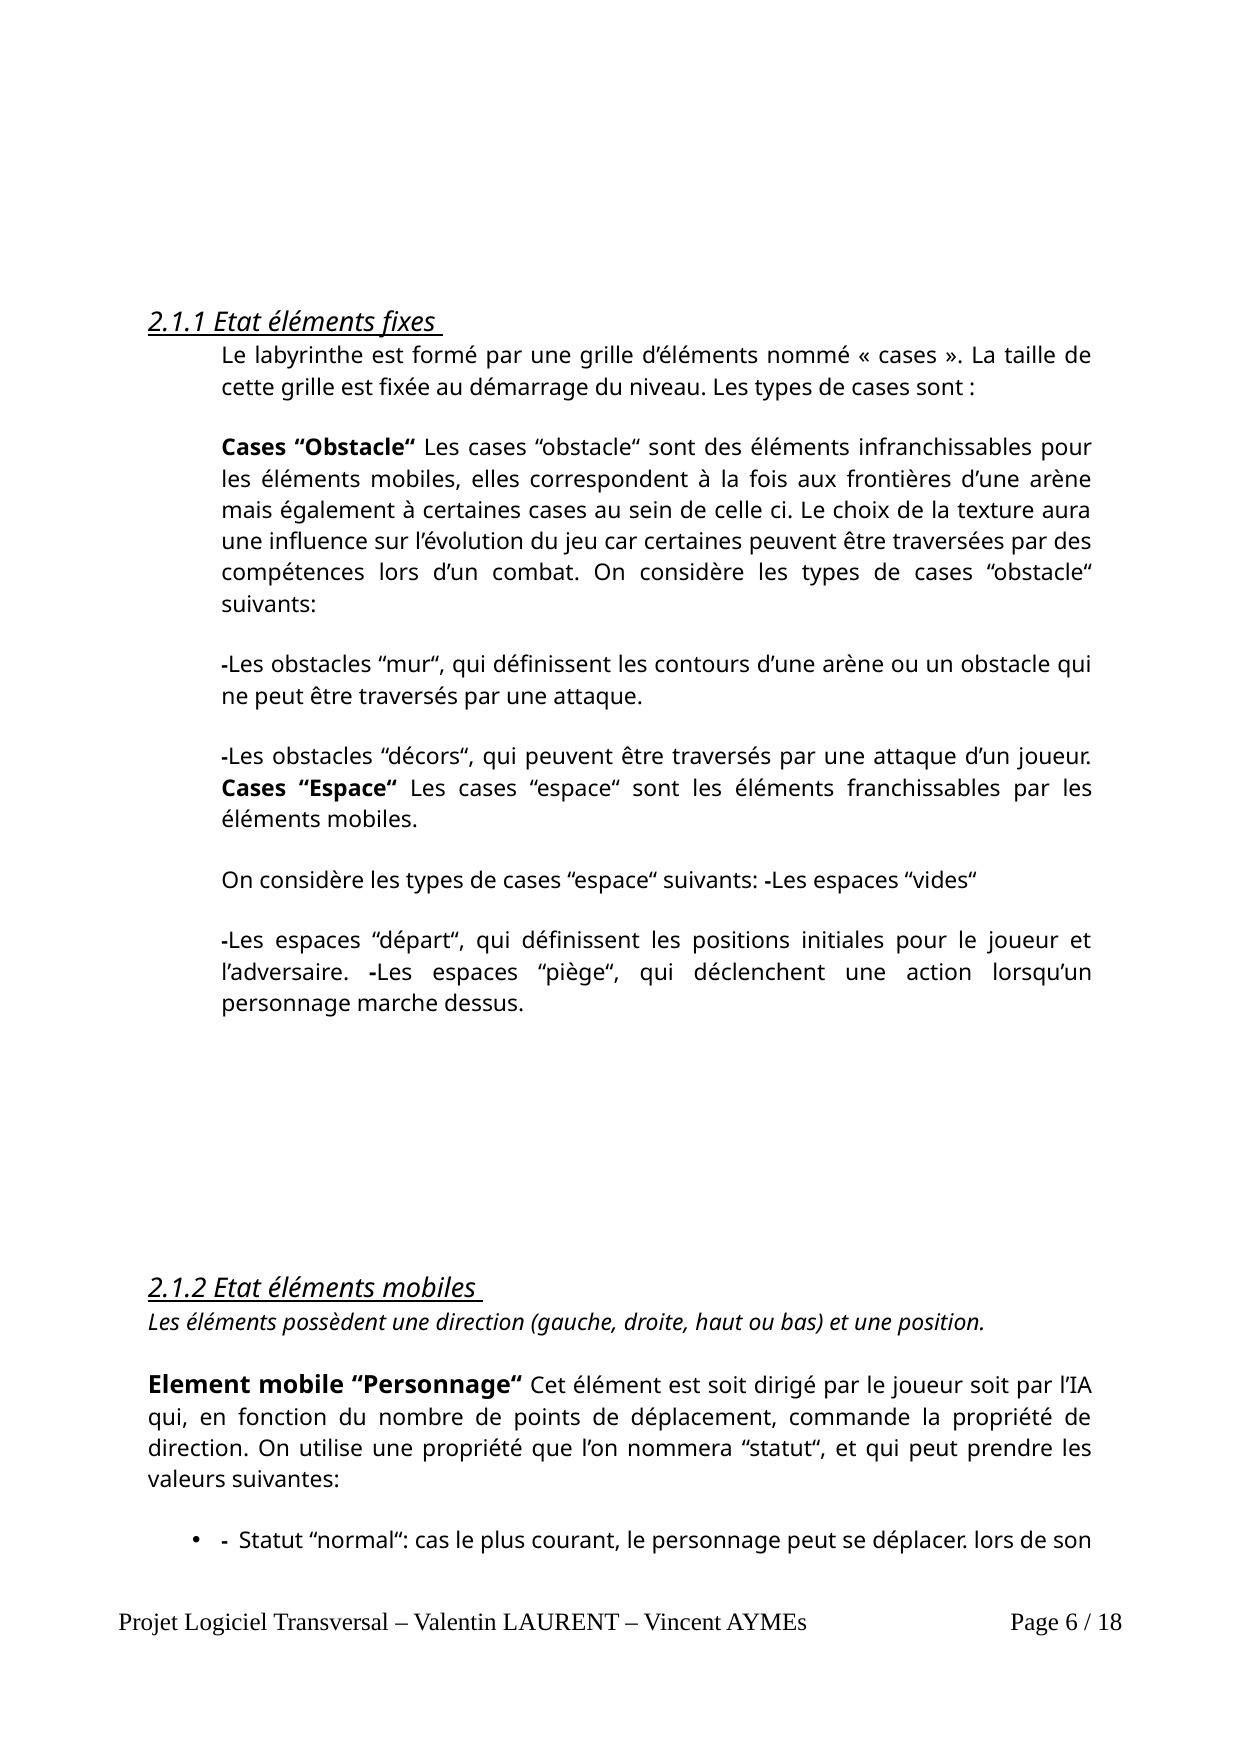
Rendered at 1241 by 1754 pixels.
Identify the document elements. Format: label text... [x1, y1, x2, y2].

list -Les obstacles “décors“, qui peuvent être traversés par une attaque d’un joueur. Cases “Espace“ Les cases “espace“ sont les éléments franchissables par les éléments mobiles. [192, 740, 1093, 834]
list Cases “Obstacle“ Les cases “obstacle“ sont des éléments infranchissables pour les éléments mobiles, elles correspondent à la fois aux frontières d’une arène mais également à certaines cases au sein de celle ci. Le choix de la texture aura une influence sur l’évolution du jeu car certaines peuvent être traversées par des compétences lors d’un combat. On considère les types de cases “obstacle“ suivants: [192, 431, 1093, 619]
list -Les espaces “départ“, qui définissent les positions initiales pour le joueur et l’adversaire. -Les espaces “piège“, qui déclenchent une action lorsqu’un personnage marche dessus. [192, 924, 1093, 1018]
text Les éléments possèdent une direction (gauche, droite, haut ou bas) et une position. [148, 1306, 1093, 1337]
list Le labyrinthe est formé par une grille d’éléments nommé « cases ». La taille de cette grille est fixée au démarrage du niveau. Les types de cases sont : [192, 339, 1093, 402]
text 2.1.1 Etat éléments fixes [148, 302, 1093, 339]
list -Les obstacles “mur“, qui définissent les contours d’une arène ou un obstacle qui ne peut être traversés par une attaque. [192, 648, 1093, 711]
list On considère les types de cases “espace“ suivants: -Les espaces “vides“ [192, 863, 1093, 895]
text Element mobile “Personnage“ Cet élément est soit dirigé par le joueur soit par l’IA qui, en fonction du nombre de points de déplacement, commande la propriété de direction. On utilise une propriété que l’on nommera “statut“, et qui peut prendre les valeurs suivantes: [148, 1366, 1093, 1494]
list - Statut “normal“: cas le plus courant, le personnage peut se déplacer. lors de son [192, 1524, 1093, 1555]
text 2.1.2 Etat éléments mobiles [148, 1269, 1093, 1306]
